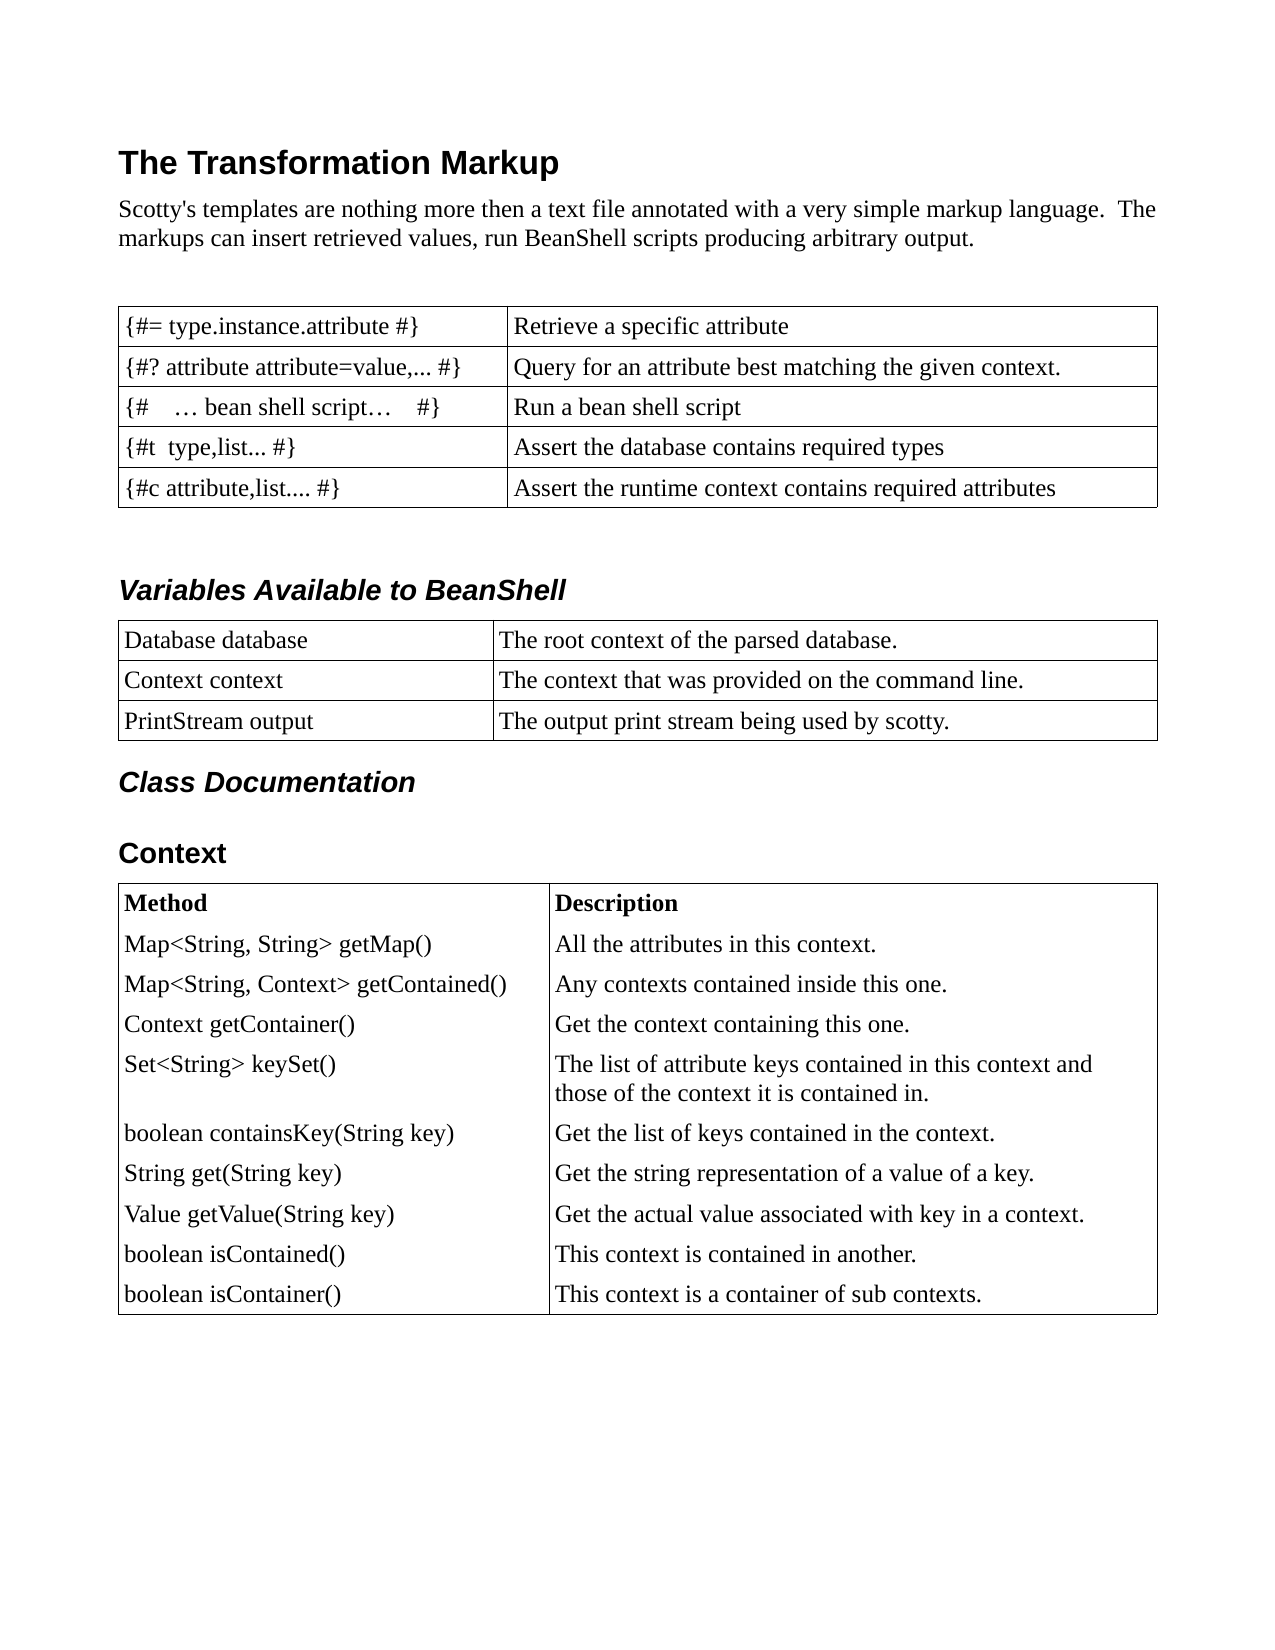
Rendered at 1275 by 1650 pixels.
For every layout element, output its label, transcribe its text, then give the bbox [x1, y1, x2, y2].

table_cell {# … bean shell script… #} [119, 387, 507, 426]
table_cell boolean isContainer() [119, 1273, 549, 1313]
table_cell String get(String key) [119, 1153, 549, 1193]
table_header {#= type.instance.attribute #} [119, 307, 507, 346]
table_cell Get the string representation of a value of a key. [550, 1153, 1157, 1193]
table_cell Get the actual value associated with key in a context. [550, 1193, 1157, 1233]
table_cell {#? attribute attribute=value,... #} [119, 347, 507, 386]
table_cell PrintStream output [119, 701, 493, 740]
subtitle Context [118, 837, 1157, 870]
table_header The root context of the parsed database. [494, 621, 1157, 660]
subtitle The Transformation Markup [118, 143, 1157, 182]
table_cell Any contexts contained inside this one. [550, 963, 1157, 1003]
subtitle Variables Available to BeanShell [118, 573, 1157, 607]
table_cell Get the context containing this one. [550, 1003, 1157, 1043]
table_cell Map<String, String> getMap() [119, 923, 549, 963]
table_cell Run a bean shell script [508, 387, 1157, 426]
table_cell Assert the database contains required types [508, 427, 1157, 467]
table_header Retrieve a specific attribute [508, 307, 1157, 346]
table_cell {#t type,list... #} [119, 427, 507, 467]
table_header Database database [119, 621, 493, 660]
table_cell Query for an attribute best matching the given context. [508, 347, 1157, 386]
table_header Description [550, 884, 1157, 923]
table_cell The output print stream being used by scotty. [494, 701, 1157, 740]
table_cell Map<String, Context> getContained() [119, 963, 549, 1003]
table_cell Value getValue(String key) [119, 1193, 549, 1233]
table_cell Context getContainer() [119, 1003, 549, 1043]
table_cell This context is a container of sub contexts. [550, 1273, 1157, 1313]
table_cell This context is contained in another. [550, 1233, 1157, 1273]
table_cell All the attributes in this context. [550, 923, 1157, 963]
table_header Method [119, 884, 549, 923]
table_cell {#c attribute,list.... #} [119, 468, 507, 507]
table_cell Assert the runtime context contains required attributes [508, 468, 1157, 507]
subtitle Class Documentation [118, 766, 1157, 799]
table_cell boolean isContained() [119, 1233, 549, 1273]
table_cell boolean containsKey(String key) [119, 1113, 549, 1153]
table_cell Get the list of keys contained in the context. [550, 1113, 1157, 1153]
table_cell The context that was provided on the command line. [494, 661, 1157, 700]
text Scotty's templates are nothing more then a text file annotated with a very simple markup language. The markups can insert retrieved values, run BeanShell scripts producing arbitrary output. [118, 194, 1157, 252]
table_cell Set<String> keySet() [119, 1044, 549, 1112]
table_cell Context context [119, 661, 493, 700]
table_cell The list of attribute keys contained in this context and those of the context it is contained in. [550, 1044, 1157, 1112]
